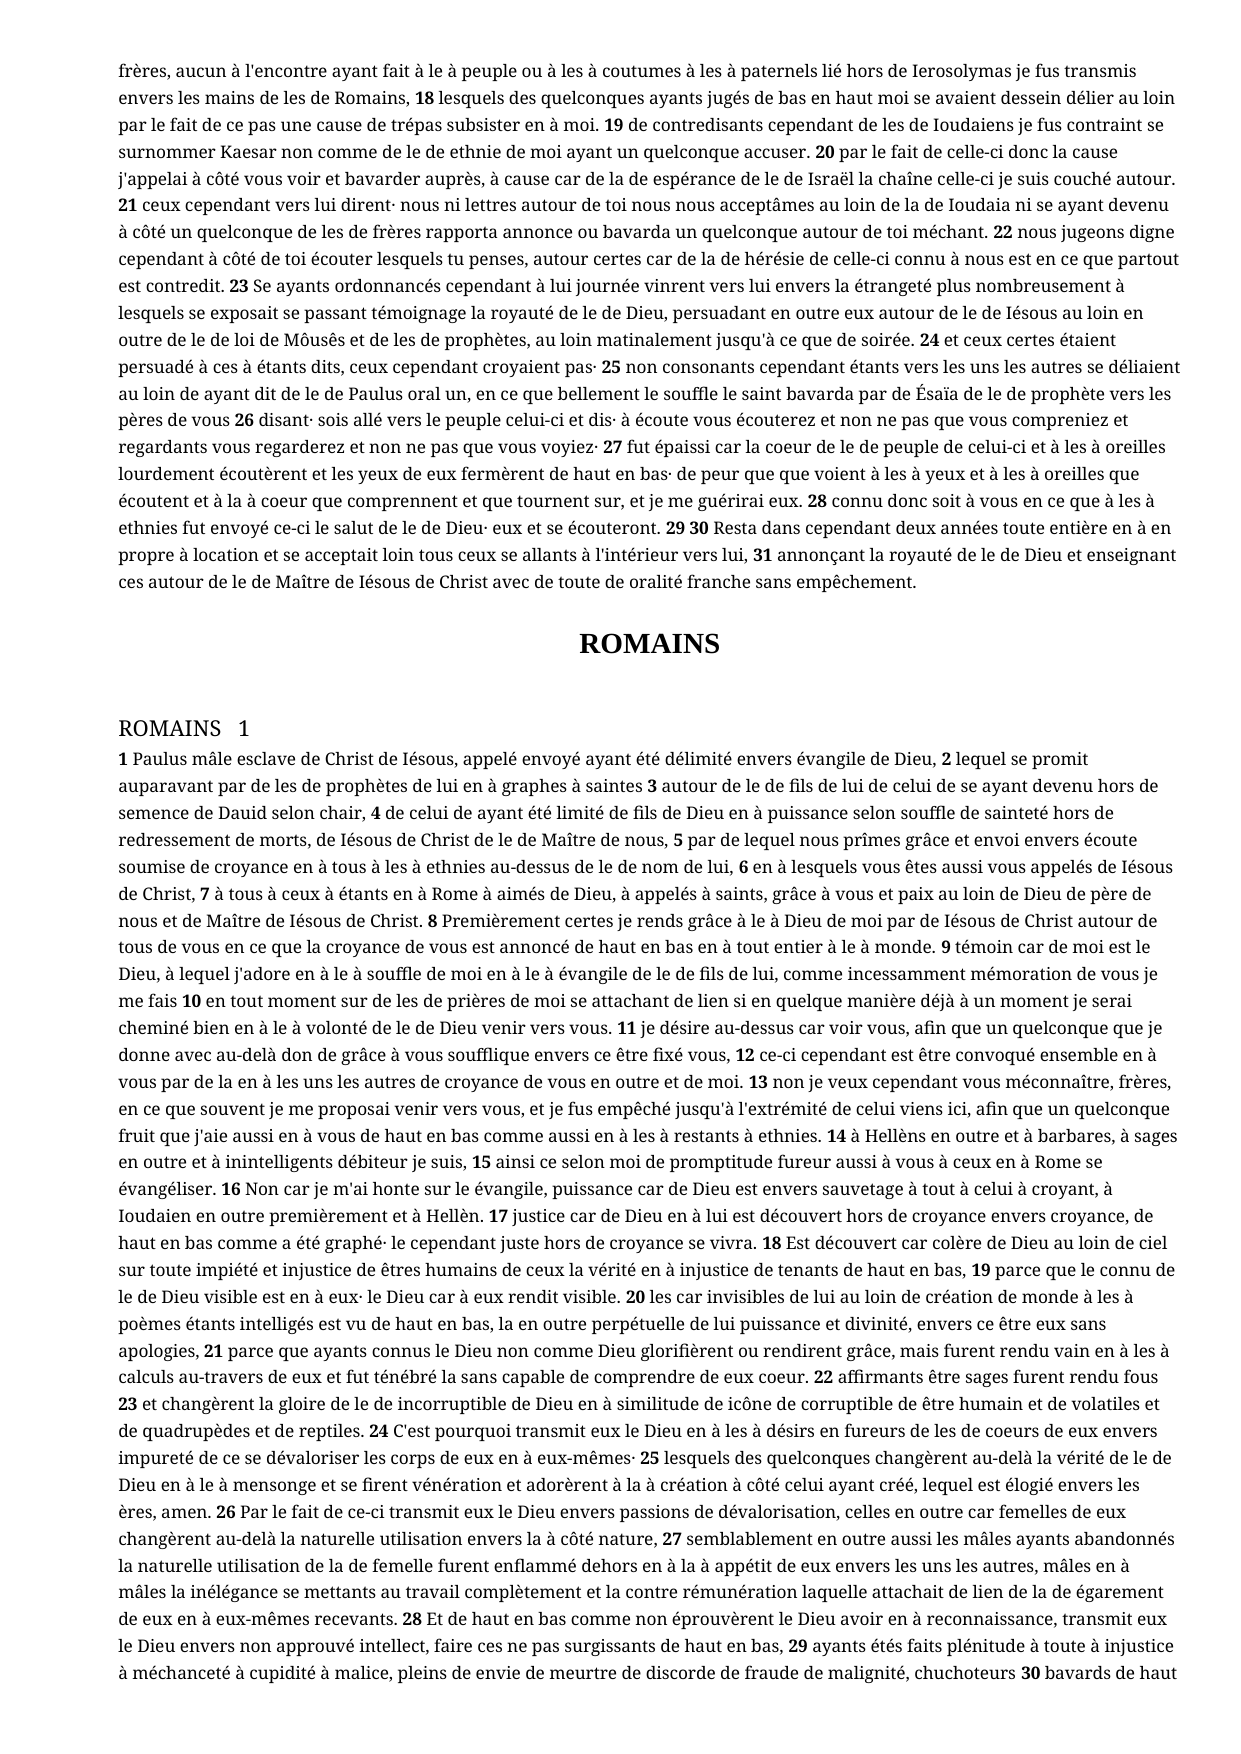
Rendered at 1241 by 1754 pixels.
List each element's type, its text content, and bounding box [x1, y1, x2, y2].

text ROMAINS 1 [118, 713, 1181, 743]
text 1 Paulus mâle esclave de Christ de Iésous, appelé envoyé ayant été délimité envers évangile de Dieu, 2 lequel se promit auparavant par de les de prophètes de lui en à graphes à saintes 3 autour de le de fils de lui de celui de se ayant devenu hors de semence de Dauid selon chair, 4 de celui de ayant été limité de fils de Dieu en à puissance selon souffle de sainteté hors de redressement de morts, de Iésous de Christ de le de Maître de nous, 5 par de lequel nous prîmes grâce et envoi envers écoute soumise de croyance en à tous à les à ethnies au-dessus de le de nom de lui, 6 en à lesquels vous êtes aussi vous appelés de Iésous de Christ, 7 à tous à ceux à étants en à Rome à aimés de Dieu, à appelés à saints, grâce à vous et paix au loin de Dieu de père de nous et de Maître de Iésous de Christ. 8 Premièrement certes je rends grâce à le à Dieu de moi par de Iésous de Christ autour de tous de vous en ce que la croyance de vous est annoncé de haut en bas en à tout entier à le à monde. 9 témoin car de moi est le Dieu, à lequel j'adore en à le à souffle de moi en à le à évangile de le de fils de lui, comme incessamment mémoration de vous je me fais 10 en tout moment sur de les de prières de moi se attachant de lien si en quelque manière déjà à un moment je serai cheminé bien en à le à volonté de le de Dieu venir vers vous. 11 je désire au-dessus car voir vous, afin que un quelconque que je donne avec au-delà don de grâce à vous soufflique envers ce être fixé vous, 12 ce-ci cependant est être convoqué ensemble en à vous par de la en à les uns les autres de croyance de vous en outre et de moi. 13 non je veux cependant vous méconnaître, frères, en ce que souvent je me proposai venir vers vous, et je fus empêché jusqu'à l'extrémité de celui viens ici, afin que un quelconque fruit que j'aie aussi en à vous de haut en bas comme aussi en à les à restants à ethnies. 14 à Hellèns en outre et à barbares, à sages en outre et à inintelligents débiteur je suis, 15 ainsi ce selon moi de promptitude fureur aussi à vous à ceux en à Rome se évangéliser. 16 Non car je m'ai honte sur le évangile, puissance car de Dieu est envers sauvetage à tout à celui à croyant, à Ioudaien en outre premièrement et à Hellèn. 17 justice car de Dieu en à lui est découvert hors de croyance envers croyance, de haut en bas comme a été graphé· le cependant juste hors de croyance se vivra. 18 Est découvert car colère de Dieu au loin de ciel sur toute impiété et injustice de êtres humains de ceux la vérité en à injustice de tenants de haut en bas, 19 parce que le connu de le de Dieu visible est en à eux· le Dieu car à eux rendit visible. 20 les car invisibles de lui au loin de création de monde à les à poèmes étants intelligés est vu de haut en bas, la en outre perpétuelle de lui puissance et divinité, envers ce être eux sans apologies, 21 parce que ayants connus le Dieu non comme Dieu glorifièrent ou rendirent grâce, mais furent rendu vain en à les à calculs au-travers de eux et fut ténébré la sans capable de comprendre de eux coeur. 22 affirmants être sages furent rendu fous 23 et changèrent la gloire de le de incorruptible de Dieu en à similitude de icône de corruptible de être humain et de volatiles et de quadrupèdes et de reptiles. 24 C'est pourquoi transmit eux le Dieu en à les à désirs en fureurs de les de coeurs de eux envers impureté de ce se dévaloriser les corps de eux en à eux-mêmes· 25 lesquels des quelconques changèrent au-delà la vérité de le de Dieu en à le à mensonge et se firent vénération et adorèrent à la à création à côté celui ayant créé, lequel est élogié envers les ères, amen. 26 Par le fait de ce-ci transmit eux le Dieu envers passions de dévalorisation, celles en outre car femelles de eux changèrent au-delà la naturelle utilisation envers la à côté nature, 27 semblablement en outre aussi les mâles ayants abandonnés la naturelle utilisation de la de femelle furent enflammé dehors en à la à appétit de eux envers les uns les autres, mâles en à mâles la inélégance se mettants au travail complètement et la contre rémunération laquelle attachait de lien de la de égarement de eux en à eux-mêmes recevants. 28 Et de haut en bas comme non éprouvèrent le Dieu avoir en à reconnaissance, transmit eux le Dieu envers non approuvé intellect, faire ces ne pas surgissants de haut en bas, 29 ayants étés faits plénitude à toute à injustice à méchanceté à cupidité à malice, pleins de envie de meurtre de discorde de fraude de malignité, chuchoteurs 30 bavards de haut [118, 747, 1181, 1684]
text frères, aucun à l'encontre ayant fait à le à peuple ou à les à coutumes à les à paternels lié hors de Ierosolymas je fus transmis envers les mains de les de Romains, 18 lesquels des quelconques ayants jugés de bas en haut moi se avaient dessein délier au loin par le fait de ce pas une cause de trépas subsister en à moi. 19 de contredisants cependant de les de Ioudaiens je fus contraint se surnommer Kaesar non comme de le de ethnie de moi ayant un quelconque accuser. 20 par le fait de celle-ci donc la cause j'appelai à côté vous voir et bavarder auprès, à cause car de la de espérance de le de Israël la chaîne celle-ci je suis couché autour. 21 ceux cependant vers lui dirent· nous ni lettres autour de toi nous nous acceptâmes au loin de la de Ioudaia ni se ayant devenu à côté un quelconque de les de frères rapporta annonce ou bavarda un quelconque autour de toi méchant. 22 nous jugeons digne cependant à côté de toi écouter lesquels tu penses, autour certes car de la de hérésie de celle-ci connu à nous est en ce que partout est contredit. 23 Se ayants ordonnancés cependant à lui journée vinrent vers lui envers la étrangeté plus nombreusement à lesquels se exposait se passant témoignage la royauté de le de Dieu, persuadant en outre eux autour de le de Iésous au loin en outre de le de loi de Môusês et de les de prophètes, au loin matinalement jusqu'à ce que de soirée. 24 et ceux certes étaient persuadé à ces à étants dits, ceux cependant croyaient pas· 25 non consonants cependant étants vers les uns les autres se déliaient au loin de ayant dit de le de Paulus oral un, en ce que bellement le souffle le saint bavarda par de Ésaïa de le de prophète vers les pères de vous 26 disant· sois allé vers le peuple celui-ci et dis· à écoute vous écouterez et non ne pas que vous compreniez et regardants vous regarderez et non ne pas que vous voyiez· 27 fut épaissi car la coeur de le de peuple de celui-ci et à les à oreilles lourdement écoutèrent et les yeux de eux fermèrent de haut en bas· de peur que que voient à les à yeux et à les à oreilles que écoutent et à la à coeur que comprennent et que tournent sur, et je me guérirai eux. 28 connu donc soit à vous en ce que à les à ethnies fut envoyé ce-ci le salut de le de Dieu· eux et se écouteront. 29 30 Resta dans cependant deux années toute entière en à en propre à location et se acceptait loin tous ceux se allants à l'intérieur vers lui, 31 annonçant la royauté de le de Dieu et enseignant ces autour de le de Maître de Iésous de Christ avec de toute de oralité franche sans empêchement. [118, 59, 1181, 593]
subtitle ROMAINS [118, 626, 1181, 659]
